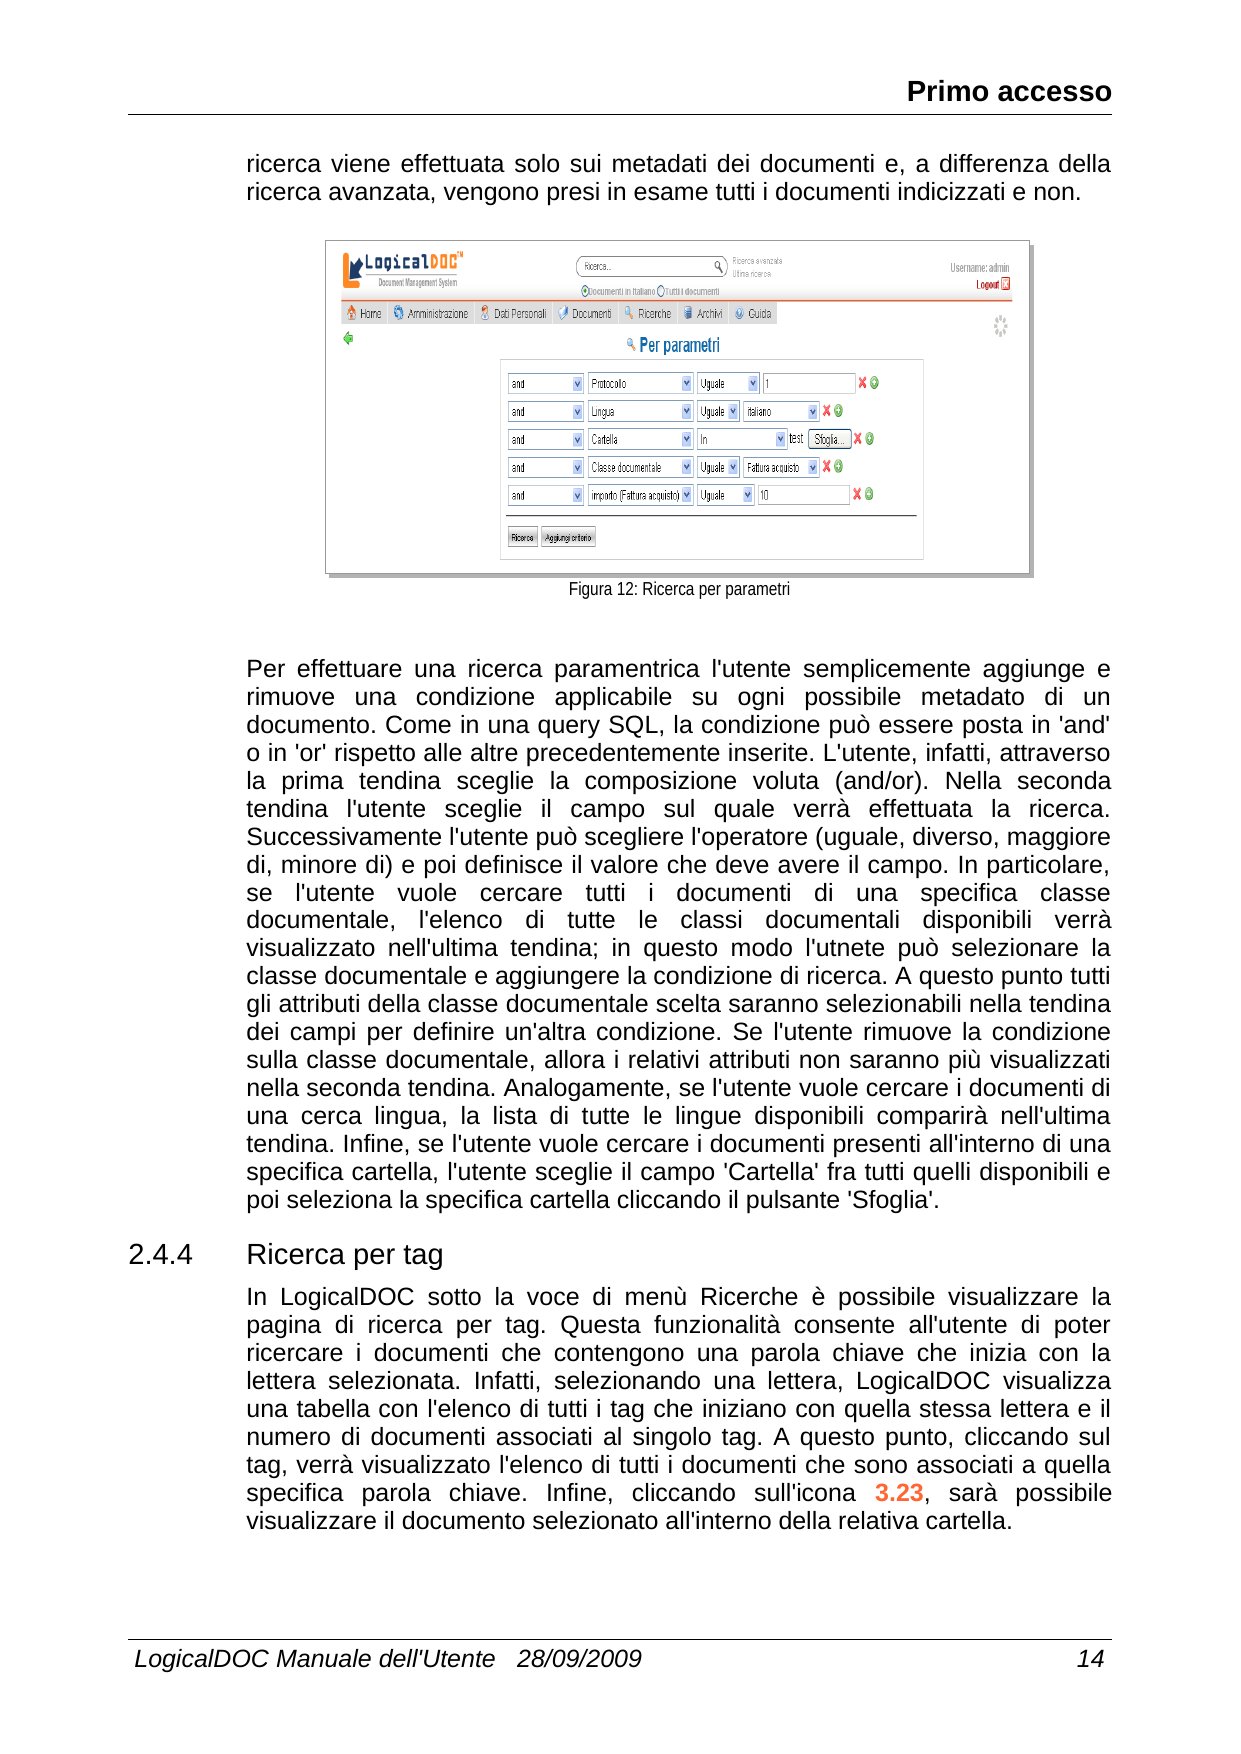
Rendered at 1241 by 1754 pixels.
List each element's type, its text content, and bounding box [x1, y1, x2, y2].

text In LogicalDOC sotto la voce di menù Ricerche è possibile visualizzare la pagina di ricerca per tag. Questa funzionalità consente all'utente di poter ricercare i documenti che contengono una parola chiave che inizia con la lettera selezionata. Infatti, selezionando una lettera, LogicalDOC visualizza una tabella con l'elenco di tutti i tag che iniziano con quella stessa lettera e il numero di documenti associati al singolo tag. A questo punto, cliccando sul tag, verrà visualizzato l'elenco di tutti i documenti che sono associati a quella specifica parola chiave. Infine, cliccando sull'icona 3.23, sarà possibile visualizzare il documento selezionato all'interno della relativa cartella. [246, 1283, 1112, 1534]
subtitle Ricerca per tag [128, 1238, 1112, 1271]
text ricerca viene effettuata solo sui metadati dei documenti e, a differenza della ricerca avanzata, vengono presi in esame tutti i documenti indicizzati e non. [246, 150, 1112, 206]
text Figura 12: Ricerca per parametri [327, 574, 1032, 600]
text Per effettuare una ricerca paramentrica l'utente semplicemente aggiunge e rimuove una condizione applicabile su ogni possibile metadato di un documento. Come in una query SQL, la condizione può essere posta in 'and' o in 'or' rispetto alle altre precedentemente inserite. L'utente, infatti, attraverso la prima tendina sceglie la composizione voluta (and/or). Nella seconda tendina l'utente sceglie il campo sul quale verrà effettuata la ricerca. Successivamente l'utente può scegliere l'operatore (uguale, diverso, maggiore di, minore di) e poi definisce il valore che deve avere il campo. In particolare, se l'utente vuole cercare tutti i documenti di una specifica classe documentale, l'elenco di tutte le classi documentali disponibili verrà visualizzato nell'ultima tendina; in questo modo l'utnete può selezionare la classe documentale e aggiungere la condizione di ricerca. A questo punto tutti gli attributi della classe documentale scelta saranno selezionabili nella tendina dei campi per definire un'altra condizione. Se l'utente rimuove la condizione sulla classe documentale, allora i relativi attributi non saranno più visualizzati nella seconda tendina. Analogamente, se l'utente vuole cercare i documenti di una cerca lingua, la lista di tutte le lingue disponibili comparirà nell'ultima tendina. Infine, se l'utente vuole cercare i documenti presenti all'interno di una specifica cartella, l'utente sceglie il campo 'Cartella' fra tutti quelli disponibili e poi seleziona la specifica cartella cliccando il pulsante 'Sfoglia'. [246, 655, 1112, 1213]
